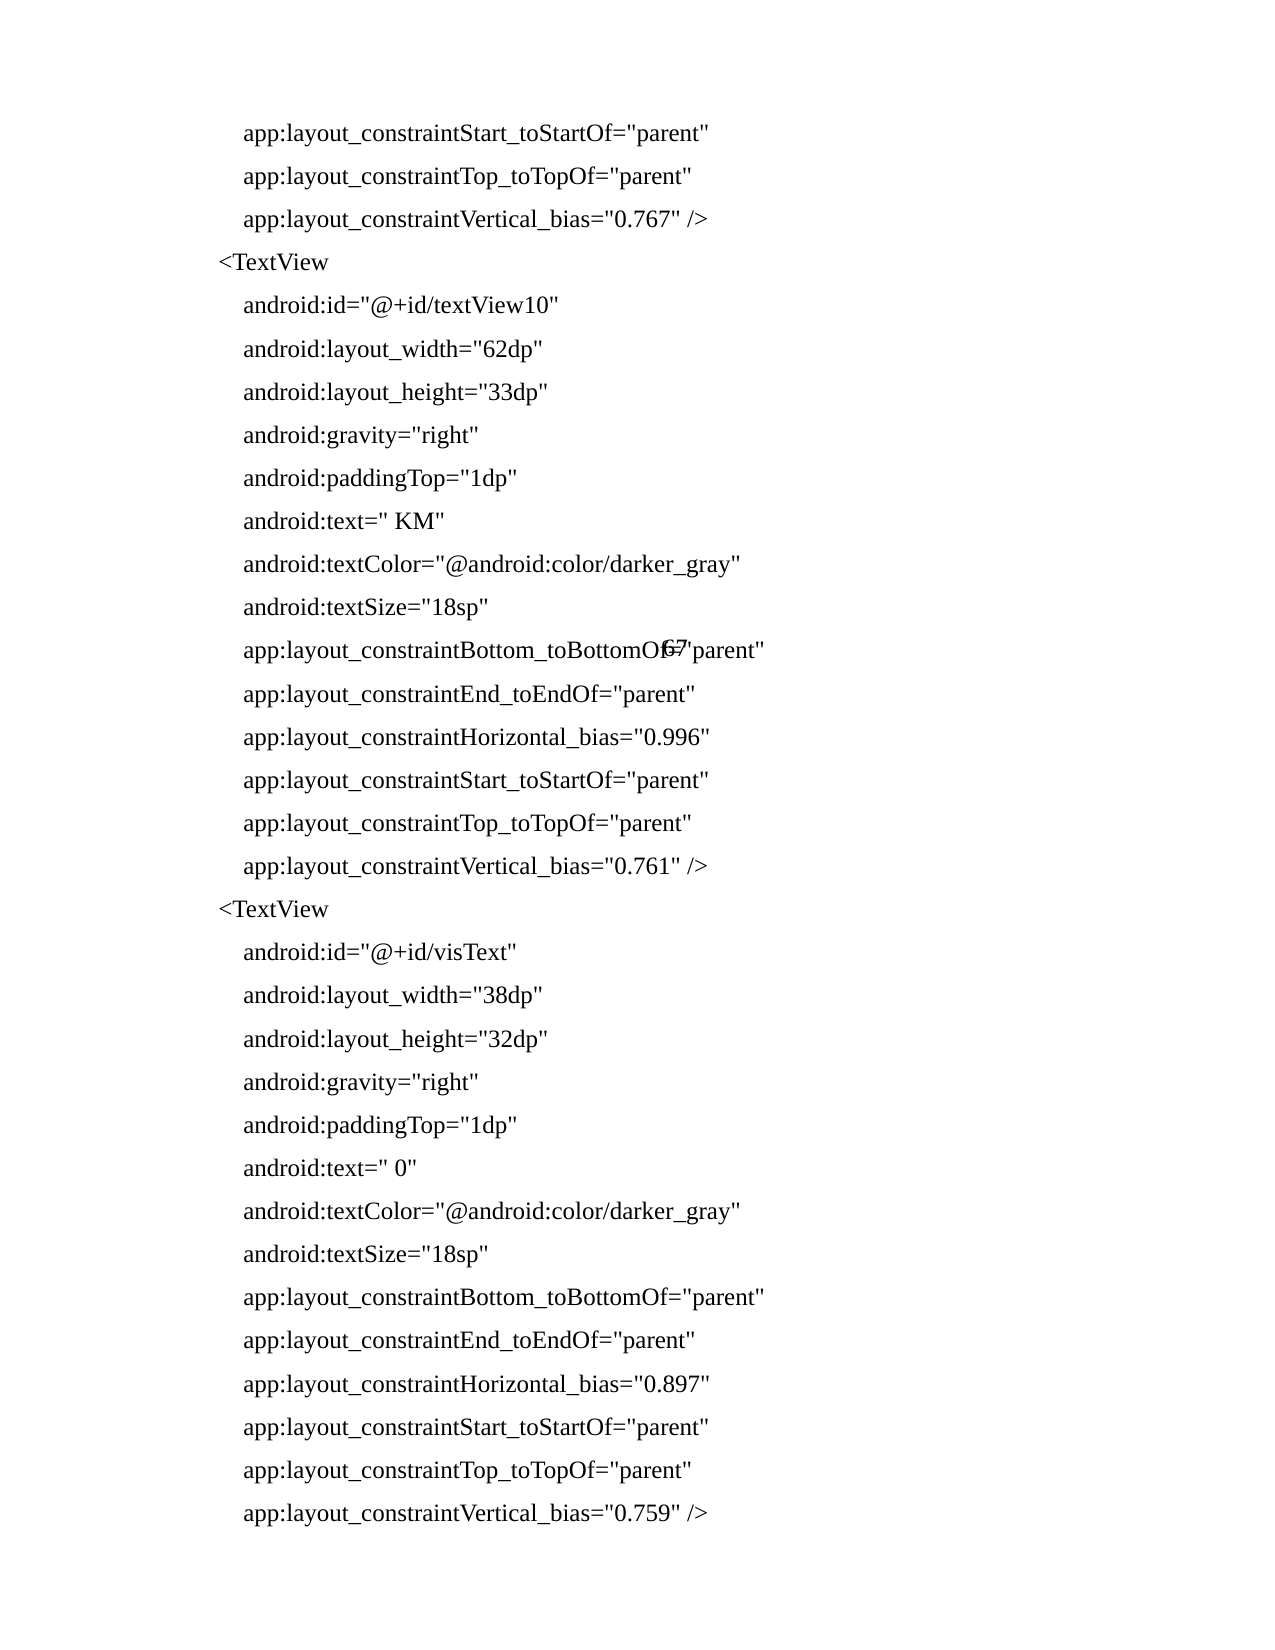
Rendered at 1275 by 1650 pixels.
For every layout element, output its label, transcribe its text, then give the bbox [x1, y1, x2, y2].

text android:gravity="right" [193, 420, 1157, 449]
text app:layout_constraintBottom_toBottomOf="parent" [193, 1282, 1157, 1311]
text app:layout_constraintTop_toTopOf="parent" [193, 808, 1157, 837]
text android:textSize="18sp" [193, 592, 1157, 621]
text android:layout_width="62dp" [193, 334, 1157, 362]
text app:layout_constraintHorizontal_bias="0.897" [193, 1369, 1157, 1397]
text app:layout_constraintEnd_toEndOf="parent" [193, 679, 1157, 707]
text android:gravity="right" [193, 1067, 1157, 1096]
text app:layout_constraintHorizontal_bias="0.996" [193, 722, 1157, 751]
text android:paddingTop="1dp" [193, 1110, 1157, 1139]
text android:textColor="@android:color/darker_gray" [193, 1196, 1157, 1225]
text app:layout_constraintStart_toStartOf="parent" [193, 118, 1157, 147]
text <TextView [193, 894, 1157, 923]
text android:layout_width="38dp" [193, 981, 1157, 1009]
text app:layout_constraintTop_toTopOf="parent" [193, 161, 1157, 190]
text app:layout_constraintBottom_toBottomOf="parent" [193, 636, 1157, 664]
text android:paddingTop="1dp" [193, 463, 1157, 492]
text app:layout_constraintStart_toStartOf="parent" [193, 765, 1157, 794]
text app:layout_constraintVertical_bias="0.767" /> [193, 204, 1157, 233]
text android:textSize="18sp" [193, 1239, 1157, 1268]
text app:layout_constraintVertical_bias="0.761" /> [193, 851, 1157, 880]
text <TextView [193, 247, 1157, 276]
text android:id="@+id/textView10" [193, 291, 1157, 319]
text android:textColor="@android:color/darker_gray" [193, 549, 1157, 578]
text android:text=" KM" [193, 506, 1157, 535]
text android:id="@+id/visText" [193, 937, 1157, 966]
text android:layout_height="33dp" [193, 377, 1157, 406]
text app:layout_constraintTop_toTopOf="parent" [193, 1455, 1157, 1484]
text android:text=" 0" [193, 1153, 1157, 1182]
text app:layout_constraintVertical_bias="0.759" /> [193, 1498, 1157, 1527]
text android:layout_height="32dp" [193, 1024, 1157, 1052]
text app:layout_constraintEnd_toEndOf="parent" [193, 1326, 1157, 1354]
text app:layout_constraintStart_toStartOf="parent" [193, 1412, 1157, 1441]
